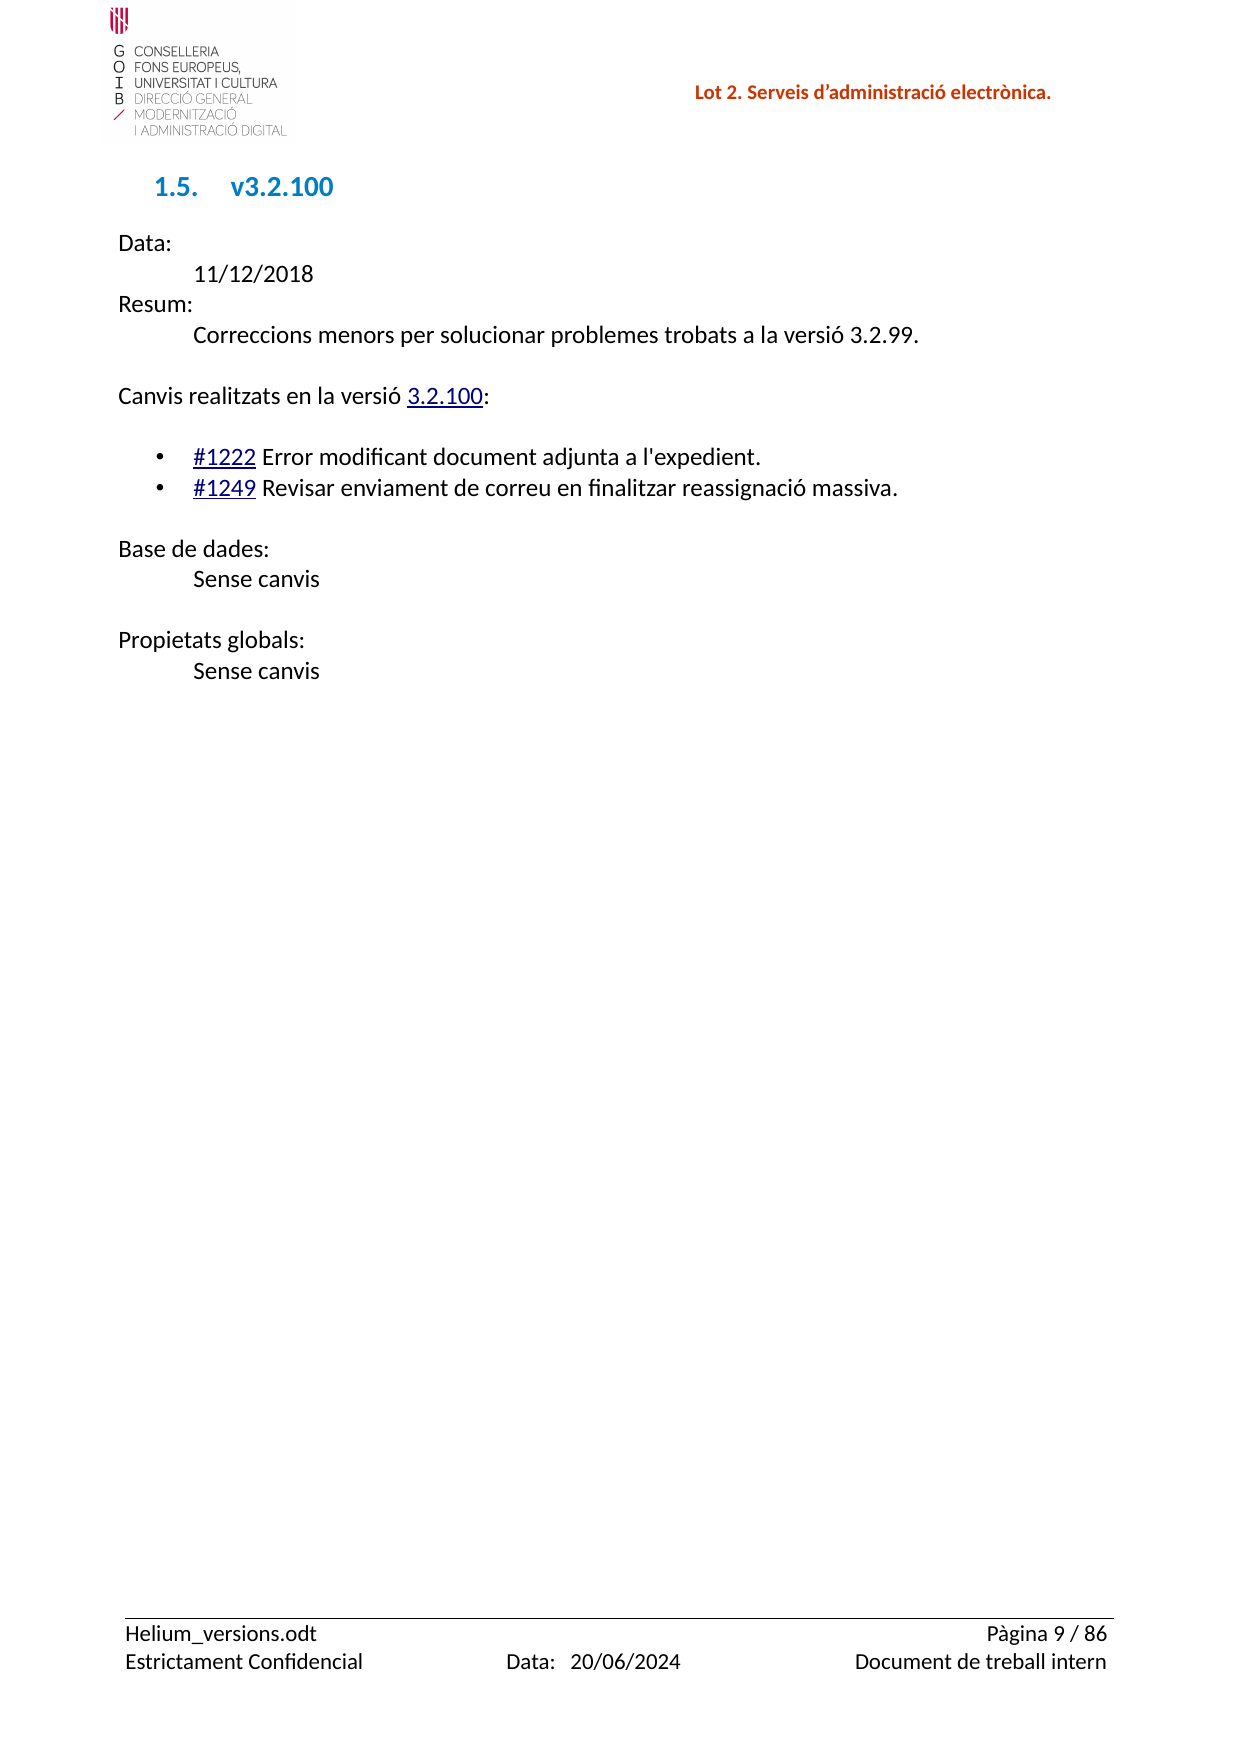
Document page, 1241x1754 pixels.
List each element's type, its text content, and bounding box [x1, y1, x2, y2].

picture [100, 0, 297, 144]
text 11/12/2018 [118, 258, 1122, 289]
text Data: [118, 228, 1122, 258]
text Sense canvis [118, 655, 1122, 685]
text Sense canvis [118, 563, 1122, 594]
subtitle v3.2.100 [153, 168, 1122, 204]
list #1222 Error modificant document adjunta a l'expedient. [156, 441, 1122, 472]
text Canvis realitzats en la versió 3.2.100: [118, 380, 1122, 411]
text Propietats globals: [118, 624, 1122, 655]
list #1249 Revisar enviament de correu en finalitzar reassignació massiva. [156, 472, 1122, 502]
text Base de dades: [118, 533, 1122, 563]
text Correccions menors per solucionar problemes trobats a la versió 3.2.99. [118, 319, 1122, 350]
text Resum: [118, 289, 1122, 319]
